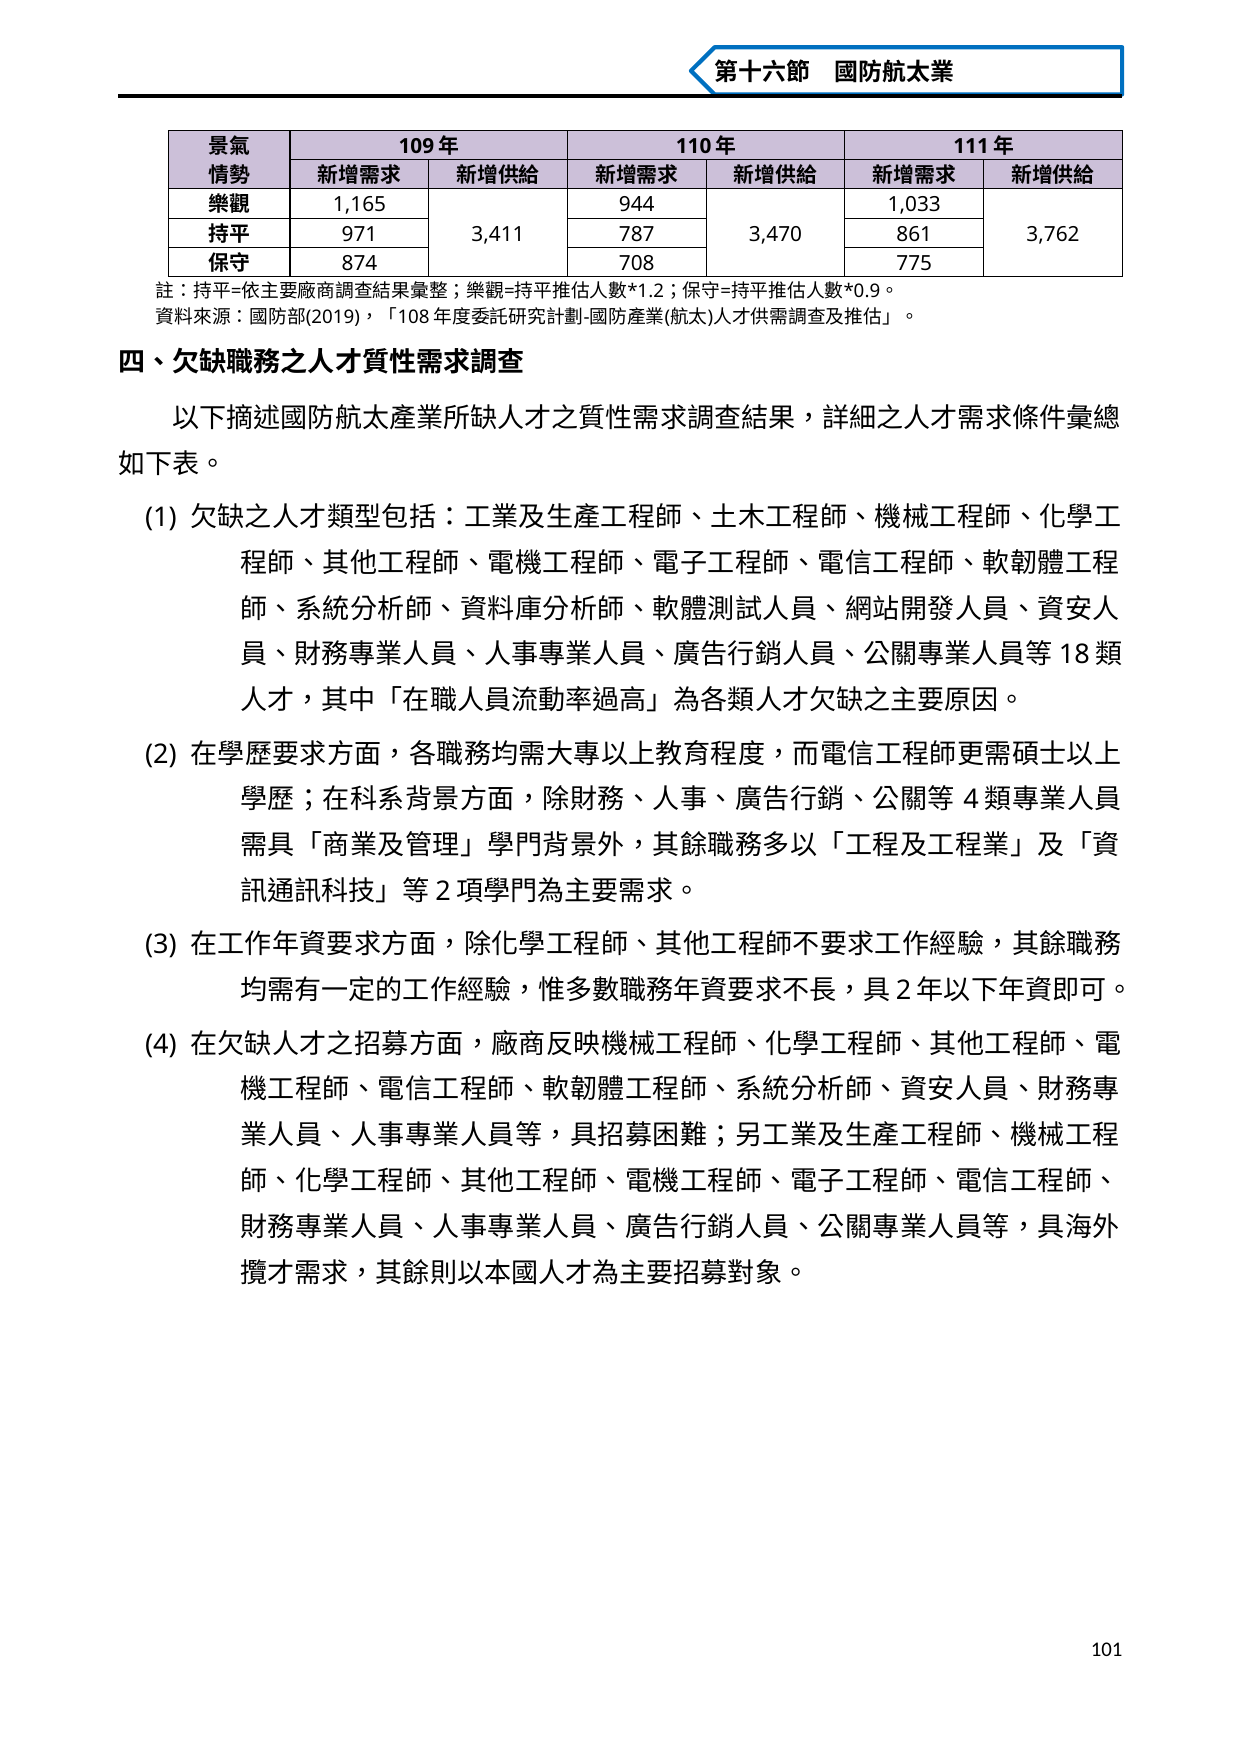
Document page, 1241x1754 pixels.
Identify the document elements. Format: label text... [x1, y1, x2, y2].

table_cell 持平 [169, 219, 289, 247]
table_cell 新增供給 [984, 160, 1122, 188]
table_cell 3,411 [429, 189, 567, 276]
table_cell 新增供給 [429, 160, 567, 188]
table_header 109年 [291, 131, 567, 159]
table_cell 3,762 [984, 189, 1122, 276]
text 以下摘述國防航太產業所缺人才之質性需求調查結果，詳細之人才需求條件彙總如下表。 [118, 391, 1122, 482]
table_cell 944 [568, 189, 706, 217]
list 在工作年資要求方面，除化學工程師、其他工程師不要求工作經驗，其餘職務均需有一定的工作經驗，惟多數職務年資要求不長，具2年以下年資即可。 [145, 917, 1122, 1009]
list 在學歷要求方面，各職務均需大專以上教育程度，而電信工程師更需碩士以上學歷；在科系背景方面，除財務、人事、廣告行銷、公關等4類專業人員需具「商業及管理」學門背景外，其餘職務多以「工程及工程業」及「資訊通訊科技」等2項學門為主要需求。 [145, 726, 1122, 910]
table_cell 1,033 [845, 189, 983, 217]
text 註：持平=依主要廠商調查結果彙整；樂觀=持平推估人數*1.2；保守=持平推估人數*0.9。 [156, 277, 1122, 303]
table_cell 新增需求 [568, 160, 706, 188]
table_cell 861 [845, 219, 983, 247]
table_header 景氣 情勢 [169, 131, 289, 188]
table_header 111年 [845, 131, 1122, 159]
table_cell 3,470 [707, 189, 844, 276]
table_cell 新增需求 [845, 160, 983, 188]
table_cell 775 [845, 248, 983, 276]
table_cell 787 [568, 219, 706, 247]
table_cell 1,165 [291, 189, 428, 217]
list 在欠缺人才之招募方面，廠商反映機械工程師、化學工程師、其他工程師、電機工程師、電信工程師、軟韌體工程師、系統分析師、資安人員、財務專業人員、人事專業人員等，具招募困難；另工業及生產工程師、機械工程師、化學工程師、其他工程師、電機工程師、電子工程師、電信工程師、財務專業人員、人事專業人員、廣告行銷人員、公關專業人員等，具海外攬才需求，其餘則以本國人才為主要招募對象。 [145, 1016, 1122, 1291]
text 四、欠缺職務之人才質性需求調查 [118, 340, 1122, 379]
table_cell 971 [291, 219, 428, 247]
table_cell 樂觀 [169, 189, 289, 217]
list 欠缺之人才類型包括：工業及生產工程師、土木工程師、機械工程師、化學工程師、其他工程師、電機工程師、電子工程師、電信工程師、軟韌體工程師、系統分析師、資料庫分析師、軟體測試人員、網站開發人員、資安人員、財務專業人員、人事專業人員、廣告行銷人員、公關專業人員等18類人才，其中「在職人員流動率過高」為各類人才欠缺之主要原因。 [145, 490, 1122, 719]
table_cell 708 [568, 248, 706, 276]
table_header 110年 [568, 131, 844, 159]
table_cell 新增需求 [291, 160, 428, 188]
table_cell 874 [291, 248, 428, 276]
text 資料來源：國防部(2019)，「108年度委託研究計劃-國防產業(航太)人才供需調查及推估」。 [156, 303, 1122, 329]
table_cell 保守 [169, 248, 289, 276]
table_cell 新增供給 [707, 160, 844, 188]
